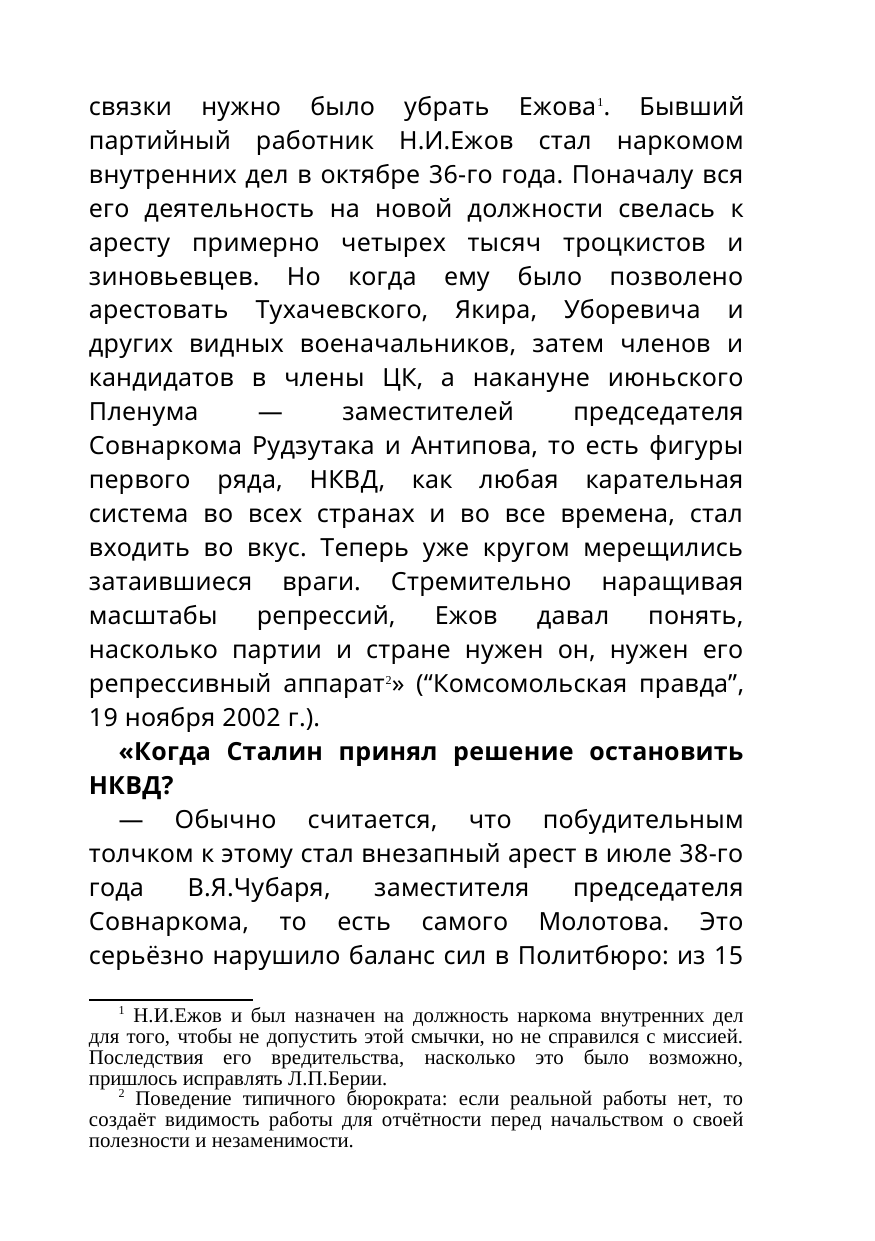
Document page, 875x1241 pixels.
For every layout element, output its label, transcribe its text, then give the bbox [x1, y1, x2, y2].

text «Когда Сталин принял решение остановить НКВД? [89, 734, 744, 802]
text — Обычно считается, что побудительным толчком к этому стал внезапный арест в июле 38-го года В.Я.Чубаря, заместителя председателя Совнаркома, то есть самого Молотова. Это серьёзно нарушило баланс сил в Политбюро: из 15 [89, 802, 744, 972]
text Н.И.Ежов и был назначен на должность наркома внутренних дел для того, чтобы не допустить этой смычки, но не справился с миссией. Последствия его вредительства, насколько это было возможно, пришлось исправлять Л.П.Берии. [89, 1006, 744, 1089]
text Поведение типичного бюрократа: если реальной работы нет, то создаёт видимость работы для отчётности перед начальством о своей полезности и незаменимости. [89, 1089, 744, 1152]
text связки нужно было убрать Ежова. Бывший партийный работник Н.И.Ежов стал наркомом внутренних дел в октябре 36-го года. Поначалу вся его деятельность на новой должности свелась к аресту примерно четырех тысяч троцкистов и зиновьевцев. Но когда ему было позволено арестовать Тухачевского, Якира, Уборевича и других видных военачальников, затем членов и кандидатов в члены ЦК, а накануне июньского Пленума — заместителей председателя Совнаркома Рудзутака и Антипова, то есть фигуры первого ряда, НКВД, как любая карательная система во всех странах и во все времена, стал входить во вкус. Теперь уже кругом мерещились затаившиеся враги. Стремительно наращивая масштабы репрессий, Ежов давал понять, насколько партии и стране нужен он, нужен его репрессивный аппарат» (“Комсомольская правда”, 19 ноября 2002 г.). [89, 89, 744, 734]
